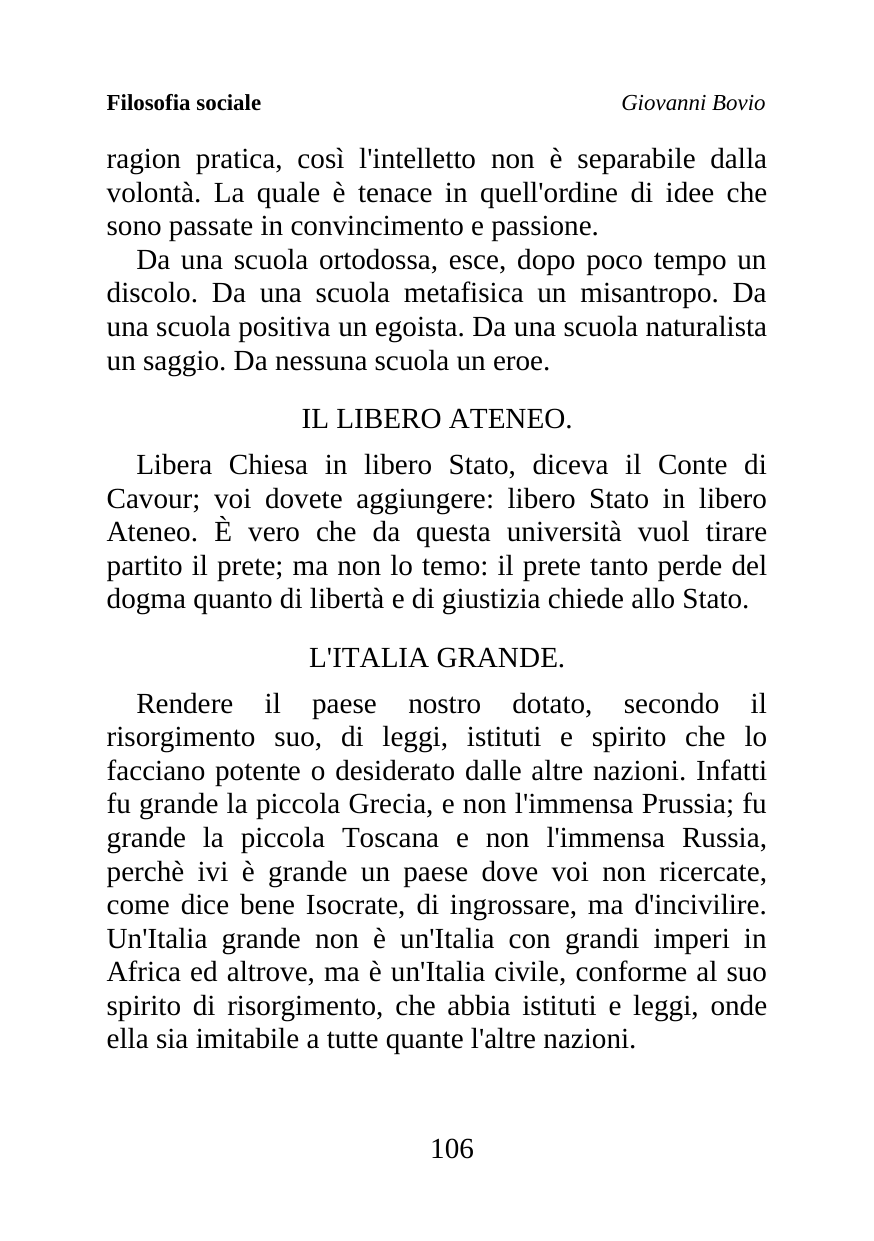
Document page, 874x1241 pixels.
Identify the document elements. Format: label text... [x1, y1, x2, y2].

subtitle L'ITALIA GRANDE. [106, 640, 768, 673]
text ragion pratica, così l'intelletto non è separabile dalla volontà. La quale è tenace in quell'ordine di idee che sono passate in convincimento e passione. [106, 141, 768, 242]
text Libera Chiesa in libero Stato, diceva il Conte di Cavour; voi dovete aggiungere: libero Stato in libero Ateneo. È vero che da questa università vuol tirare partito il prete; ma non lo temo: il prete tanto perde del dogma quanto di libertà e di giustizia chiede allo Stato. [106, 447, 768, 615]
text Rendere il paese nostro dotato, secondo il risorgimento suo, di leggi, istituti e spirito che lo facciano potente o desiderato dalle altre nazioni. Infatti fu grande la piccola Grecia, e non l'immensa Prussia; fu grande la piccola Toscana e non l'immensa Russia, perchè ivi è grande un paese dove voi non ricercate, come dice bene Isocrate, di ingrossare, ma d'incivilire. Un'Italia grande non è un'Italia con grandi imperi in Africa ed altrove, ma è un'Italia civile, conforme al suo spirito di risorgimento, che abbia istituti e leggi, onde ella sia imitabile a tutte quante l'altre nazioni. [106, 686, 768, 1055]
text Da una scuola ortodossa, esce, dopo poco tempo un discolo. Da una scuola metafisica un misantropo. Da una scuola positiva un egoista. Da una scuola naturalista un saggio. Da nessuna scuola un eroe. [106, 242, 768, 376]
subtitle IL LIBERO ATENEO. [106, 401, 768, 435]
